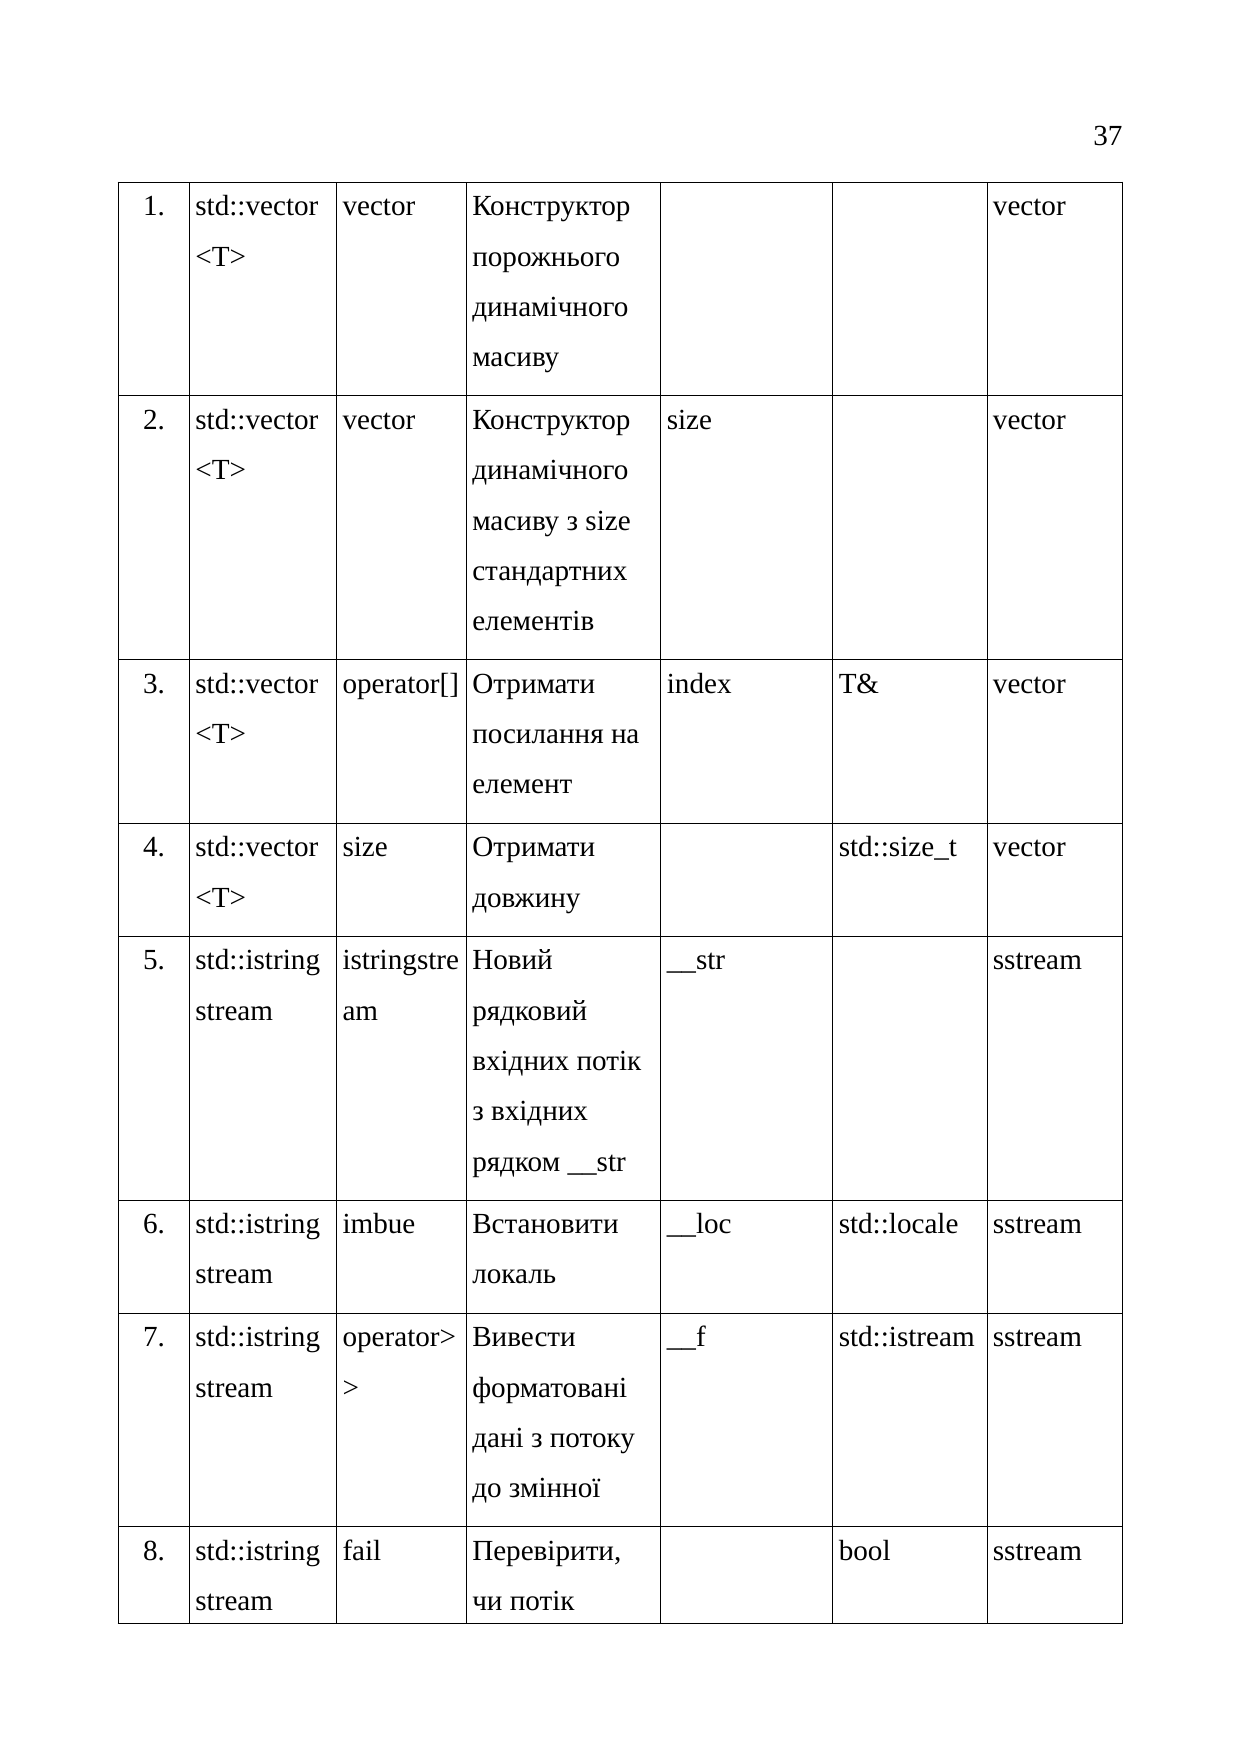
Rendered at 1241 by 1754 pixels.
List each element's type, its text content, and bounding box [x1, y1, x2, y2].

table_cell Конструктор динамічного масиву з size стандартних елементів [467, 396, 660, 659]
table_cell vector [988, 396, 1122, 659]
table_cell Вивести форматовані дані з потоку до змінної [467, 1314, 660, 1526]
table_cell std::istringstream [190, 1201, 336, 1313]
table_cell bool [833, 1527, 987, 1623]
table_cell std::istream [833, 1314, 987, 1526]
table_cell Новий рядковий вхідних потік з вхідних рядком __str [467, 937, 660, 1199]
table_cell Отримати посилання на елемент [467, 660, 660, 823]
table_cell imbue [337, 1201, 466, 1313]
table_cell sstream [988, 1527, 1122, 1623]
table_cell __str [661, 937, 832, 1199]
table_cell [661, 824, 832, 936]
table_cell Встановити локаль [467, 1201, 660, 1313]
table_cell std::istringstream [190, 1527, 336, 1623]
table_cell [833, 937, 987, 1199]
table_cell size [661, 396, 832, 659]
table_cell 2. [119, 396, 189, 659]
table_cell std::vector<T> [190, 183, 336, 395]
table_cell operator>> [337, 1314, 466, 1526]
table_cell T& [833, 660, 987, 823]
table_cell [833, 396, 987, 659]
table_cell 6. [119, 1201, 189, 1313]
table_cell std::size_t [833, 824, 987, 936]
table_cell operator[] [337, 660, 466, 823]
table_cell 5. [119, 937, 189, 1199]
table_cell size [337, 824, 466, 936]
table_cell index [661, 660, 832, 823]
table_cell [661, 1527, 832, 1623]
table_cell sstream [988, 1201, 1122, 1313]
table_cell [833, 183, 987, 395]
table_cell fail [337, 1527, 466, 1623]
table_cell vector [337, 396, 466, 659]
table_cell vector [988, 183, 1122, 395]
table_cell __loc [661, 1201, 832, 1313]
table_cell std::istringstream [190, 1314, 336, 1526]
table_cell sstream [988, 937, 1122, 1199]
table_cell Отримати довжину [467, 824, 660, 936]
table_cell [661, 183, 832, 395]
table_cell 4. [119, 824, 189, 936]
table_cell istringstream [337, 937, 466, 1199]
table_cell Конструктор порожнього динамічного масиву [467, 183, 660, 395]
table_cell 8. [119, 1527, 189, 1623]
table_cell __f [661, 1314, 832, 1526]
table_cell 3. [119, 660, 189, 823]
table_cell vector [988, 824, 1122, 936]
table_cell Перевірити, чи потік [467, 1527, 660, 1623]
table_cell std::istringstream [190, 937, 336, 1199]
table_cell std::vector<T> [190, 824, 336, 936]
table_cell std::locale [833, 1201, 987, 1313]
table_cell std::vector<T> [190, 396, 336, 659]
table_cell 7. [119, 1314, 189, 1526]
table_cell 1. [119, 183, 189, 395]
table_cell std::vector<T> [190, 660, 336, 823]
table_cell sstream [988, 1314, 1122, 1526]
table_cell vector [988, 660, 1122, 823]
table_cell vector [337, 183, 466, 395]
